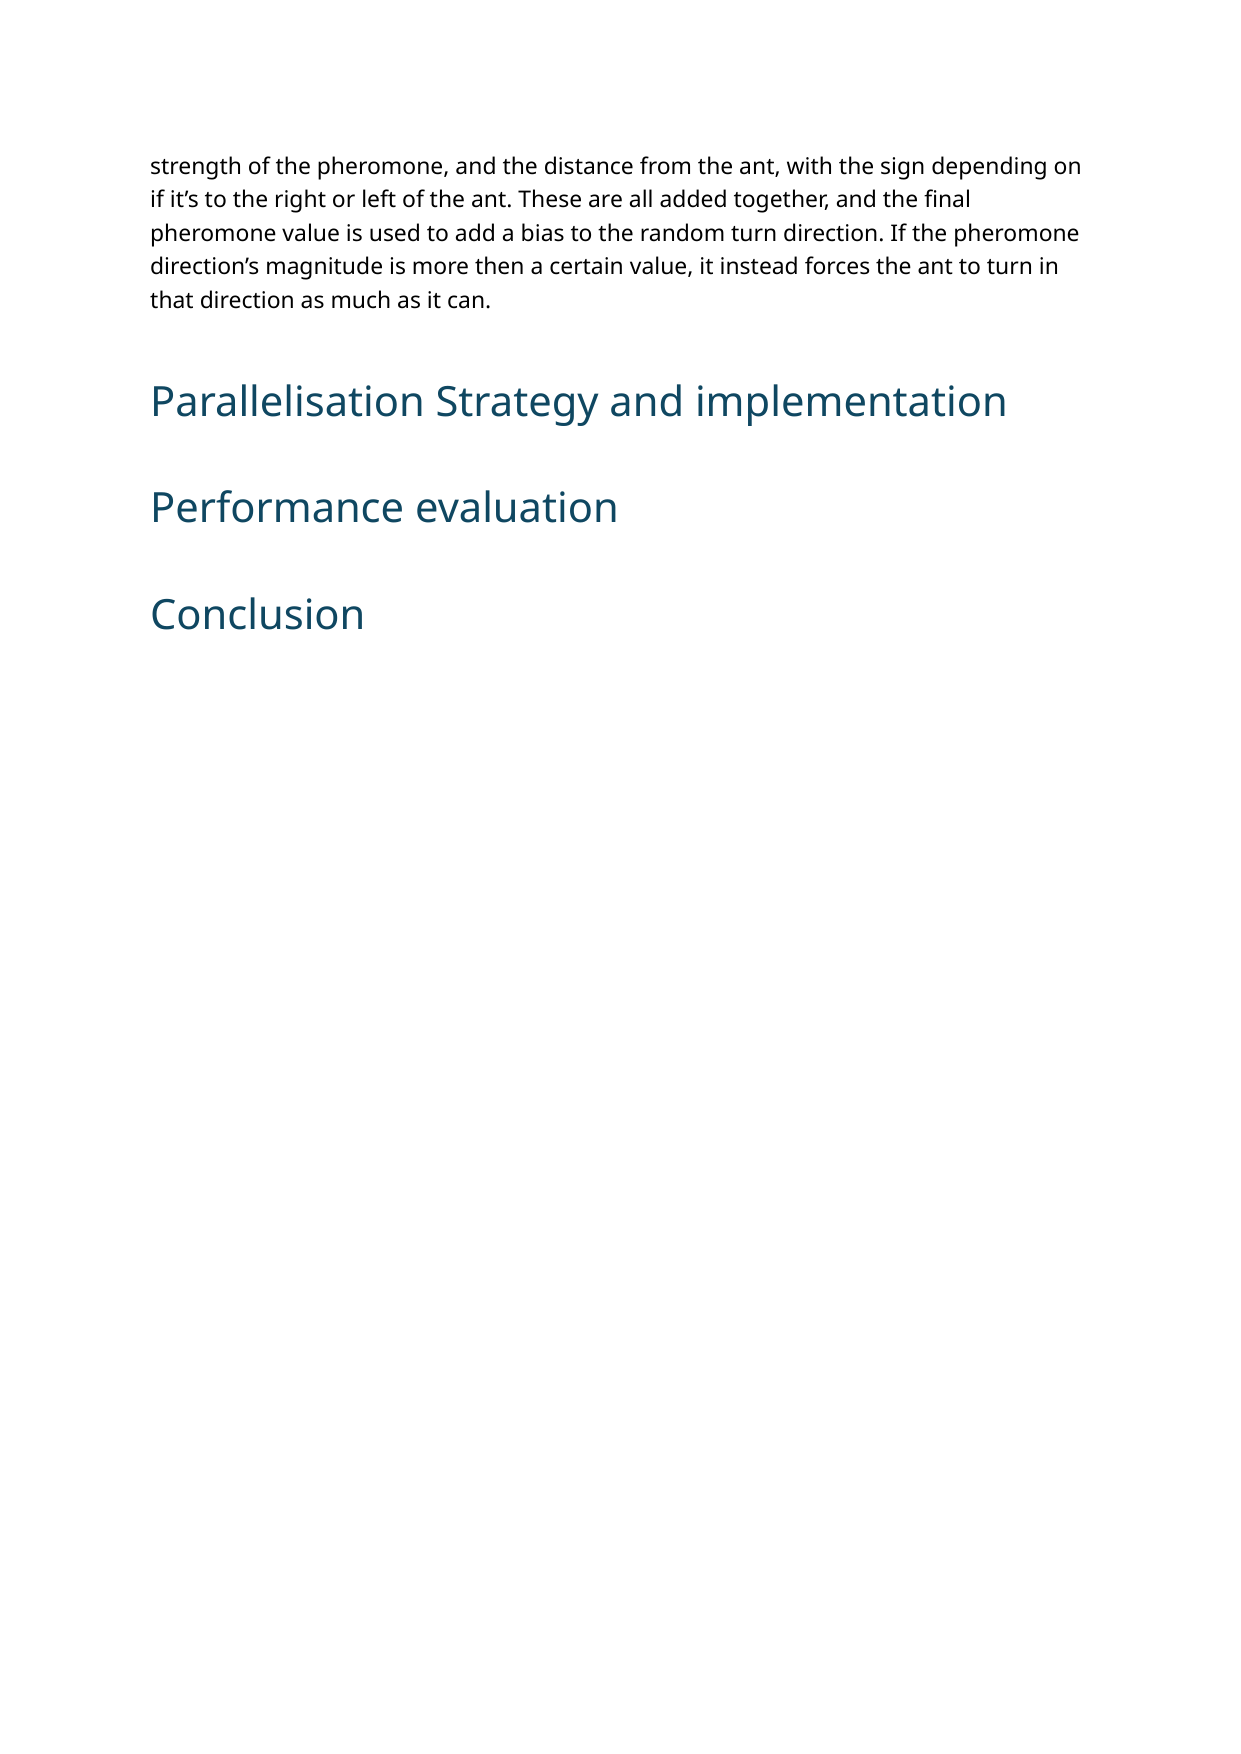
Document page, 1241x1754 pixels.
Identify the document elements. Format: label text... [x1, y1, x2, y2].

subtitle Conclusion [150, 584, 1090, 641]
subtitle Performance evaluation [150, 478, 1090, 535]
subtitle Parallelisation Strategy and implementation [150, 371, 1090, 428]
text strength of the pheromone, and the distance from the ant, with the sign depending on if it’s to the right or left of the ant. These are all added together, and the final pheromone value is used to add a bias to the random turn direction. If the pheromone direction’s magnitude is more then a certain value, it instead forces the ant to turn in that direction as much as it can. [150, 150, 1090, 315]
